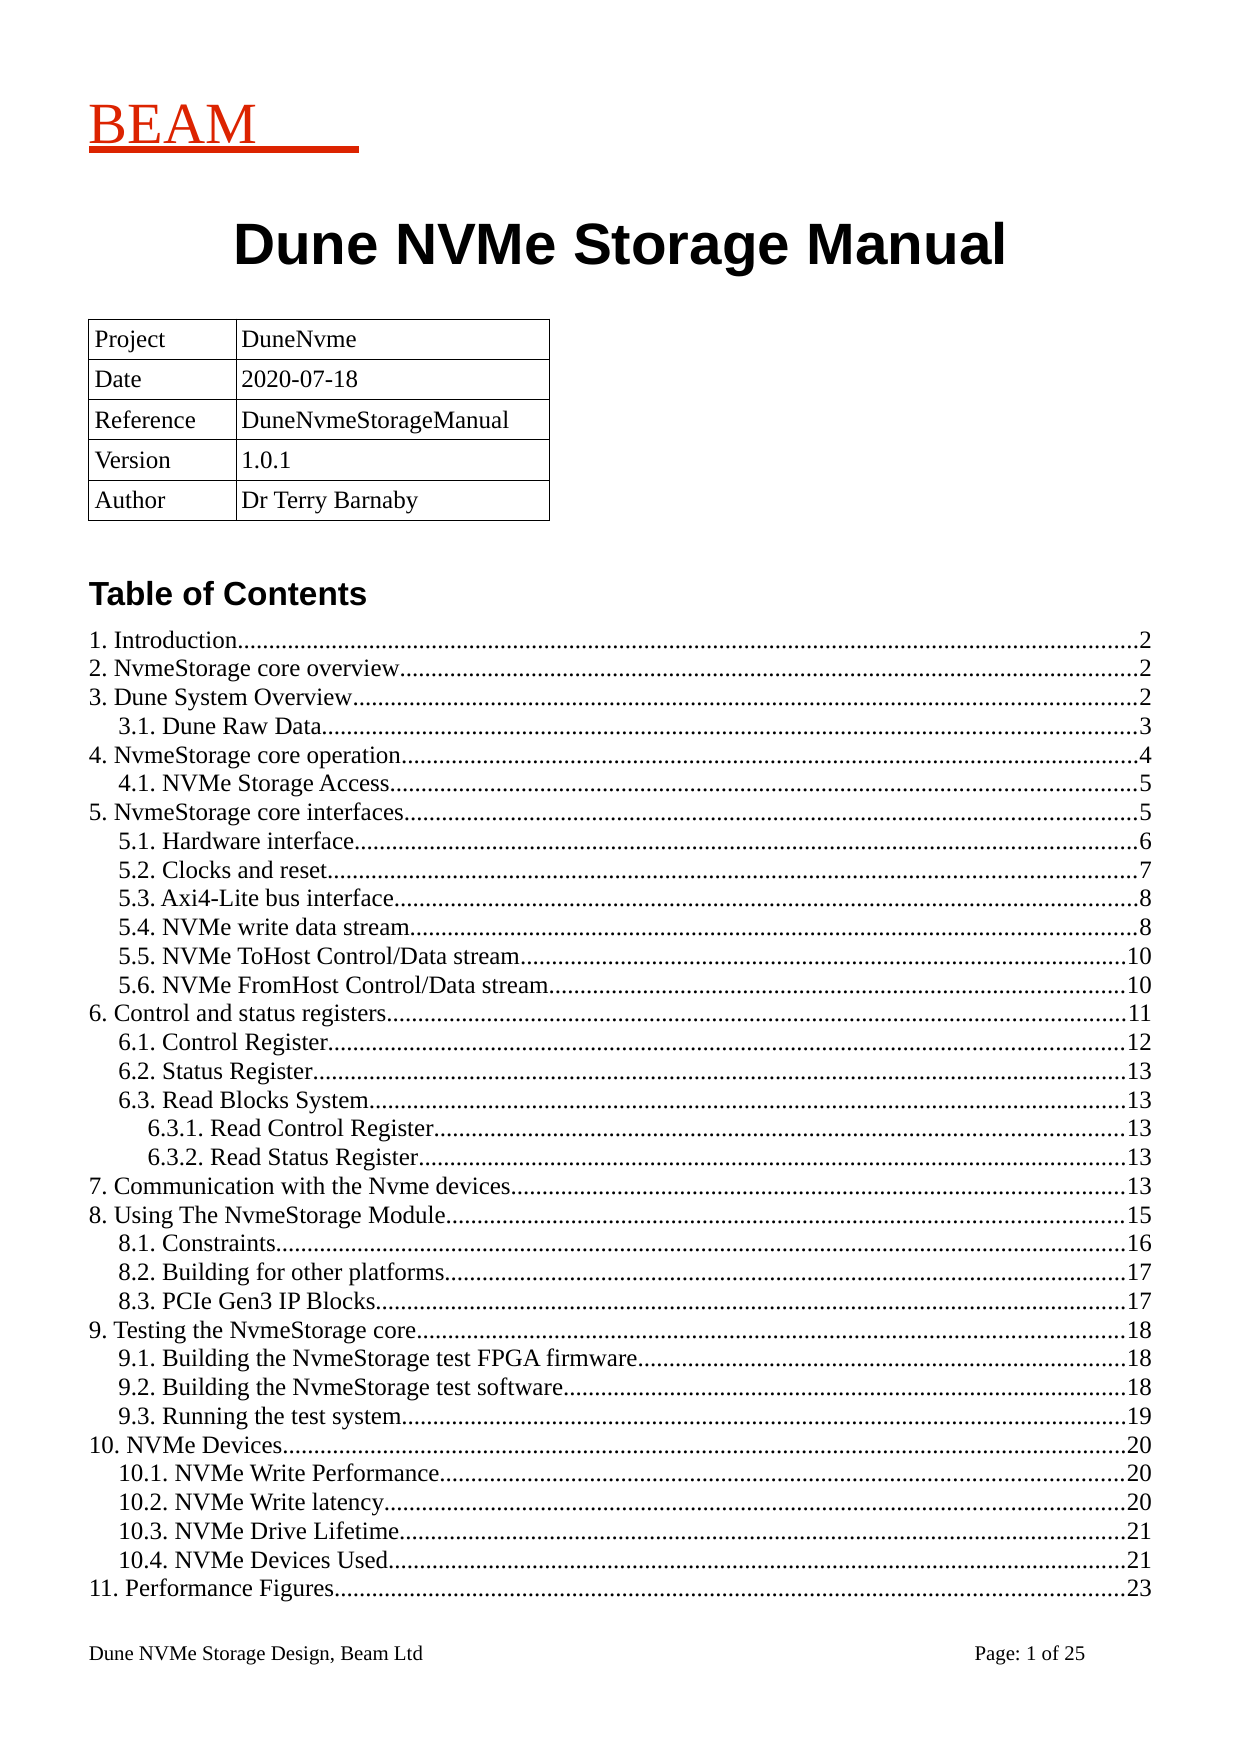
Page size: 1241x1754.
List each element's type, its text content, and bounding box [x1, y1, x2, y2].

text 10. NVMe Devices 20 [88, 1430, 1152, 1458]
text 6.1. Control Register 12 [118, 1027, 1152, 1056]
text 5.2. Clocks and reset 7 [118, 855, 1152, 883]
text 9.1. Building the NvmeStorage test FPGA firmware 18 [118, 1343, 1152, 1372]
text 5.3. Axi4-Lite bus interface 8 [118, 883, 1152, 912]
text 6.3.2. Read Status Register 13 [147, 1142, 1152, 1171]
text 8. Using The NvmeStorage Module 15 [88, 1200, 1152, 1228]
table_cell Author [89, 481, 236, 520]
table_cell Date [89, 360, 236, 399]
text 1. Introduction 2 [88, 625, 1152, 653]
table_cell DuneNvmeStorageManual [237, 400, 549, 439]
text 10.1. NVMe Write Performance 20 [118, 1458, 1152, 1487]
text 11. Performance Figures 23 [88, 1573, 1152, 1602]
text 6.3. Read Blocks System 13 [118, 1085, 1152, 1113]
table_cell 2020-07-18 [237, 360, 549, 399]
text 4.1. NVMe Storage Access 5 [118, 768, 1152, 797]
table_header DuneNvme [237, 320, 549, 359]
text 8.1. Constraints 16 [118, 1228, 1152, 1257]
text 5.4. NVMe write data stream 8 [118, 912, 1152, 941]
text 6.2. Status Register 13 [118, 1056, 1152, 1085]
text 6.3.1. Read Control Register 13 [147, 1113, 1152, 1142]
text 3.1. Dune Raw Data 3 [118, 711, 1152, 740]
table_cell Version [89, 440, 236, 480]
text 9. Testing the NvmeStorage core 18 [88, 1315, 1152, 1343]
text 9.2. Building the NvmeStorage test software 18 [118, 1372, 1152, 1401]
text 10.2. NVMe Write latency 20 [118, 1487, 1152, 1516]
text 5.5. NVMe ToHost Control/Data stream 10 [118, 941, 1152, 970]
text 2. NvmeStorage core overview 2 [88, 653, 1152, 682]
text 4. NvmeStorage core operation 4 [88, 740, 1152, 768]
table_header Project [89, 320, 236, 359]
text 5.1. Hardware interface 6 [118, 826, 1152, 855]
subtitle Table of Contents [88, 574, 1152, 612]
text 8.2. Building for other platforms 17 [118, 1257, 1152, 1286]
table_cell Dr Terry Barnaby [237, 481, 549, 520]
text 5. NvmeStorage core interfaces 5 [88, 797, 1152, 826]
text 10.4. NVMe Devices Used 21 [118, 1545, 1152, 1573]
text 3. Dune System Overview 2 [88, 682, 1152, 711]
text 8.3. PCIe Gen3 IP Blocks 17 [118, 1286, 1152, 1315]
text 5.6. NVMe FromHost Control/Data stream 10 [118, 970, 1152, 998]
table_cell 1.0.1 [237, 440, 549, 480]
title Dune NVMe Storage Manual [88, 210, 1152, 277]
text 9.3. Running the test system 19 [118, 1401, 1152, 1430]
table_cell Reference [89, 400, 236, 439]
text 7. Communication with the Nvme devices 13 [88, 1171, 1152, 1200]
text 10.3. NVMe Drive Lifetime 21 [118, 1516, 1152, 1545]
text 6. Control and status registers 11 [88, 998, 1152, 1027]
